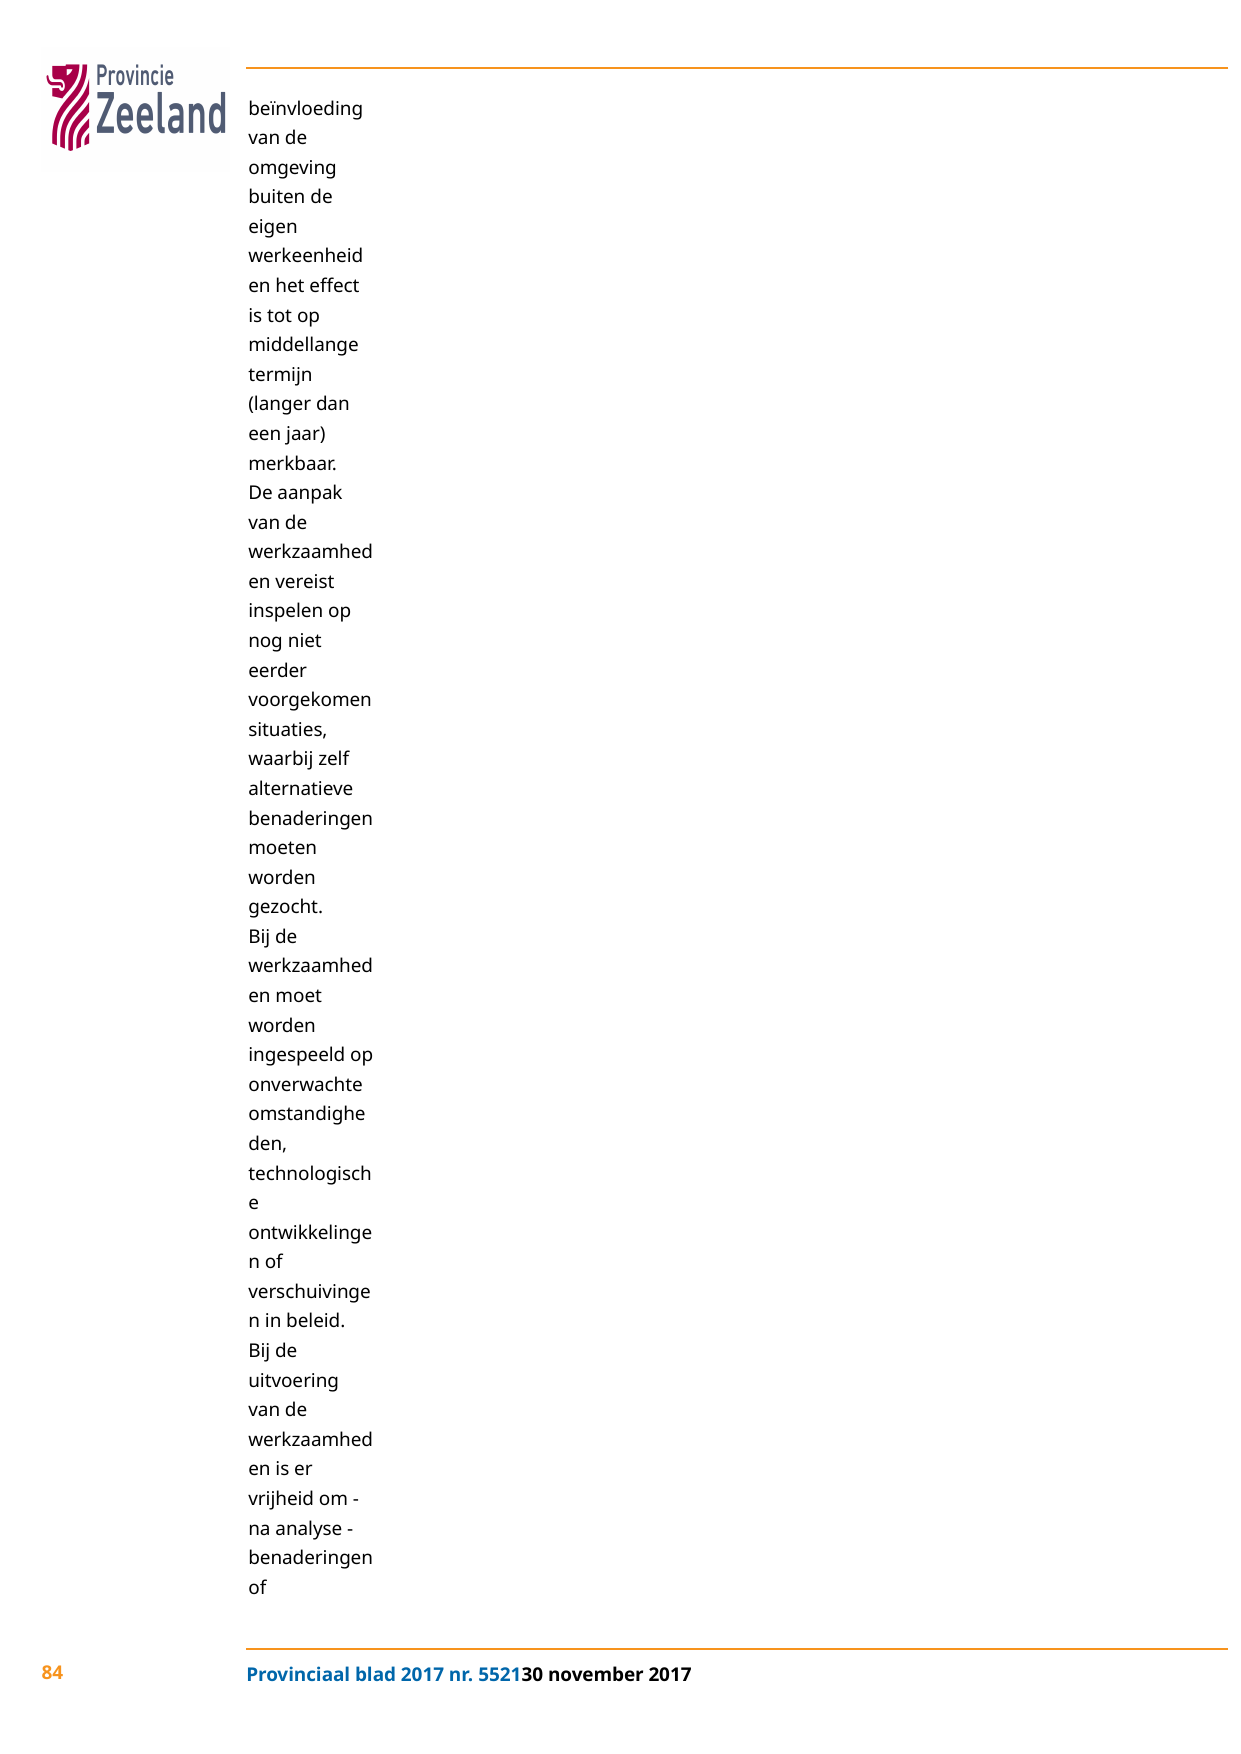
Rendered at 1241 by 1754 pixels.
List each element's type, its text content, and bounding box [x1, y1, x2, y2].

table_cell [1040, 95, 1152, 1600]
table_cell [485, 95, 596, 1600]
table_cell [818, 95, 929, 1600]
table_cell [929, 95, 1040, 1600]
table_cell [374, 95, 485, 1600]
picture [41, 47, 231, 172]
table_cell [596, 95, 707, 1600]
table_cell beïnvloeding van de omgeving buiten de eigen werkeenheid en het effect is tot op middellange termijn (langer dan een jaar) merkbaar. De aanpak van de werkzaamheden vereist inspelen op nog niet eerder voorgekomen situaties, waarbij zelf alternatieve benaderingen moeten worden gezocht. Bij de werkzaamheden moet worden ingespeeld op onverwachte omstandigheden, technologische ontwikkelingen of verschuivingen in beleid. Bij de uitvoering van de werkzaamheden is er vrijheid om - na analyse - benaderingen of [248, 95, 374, 1600]
table_cell [707, 95, 818, 1600]
